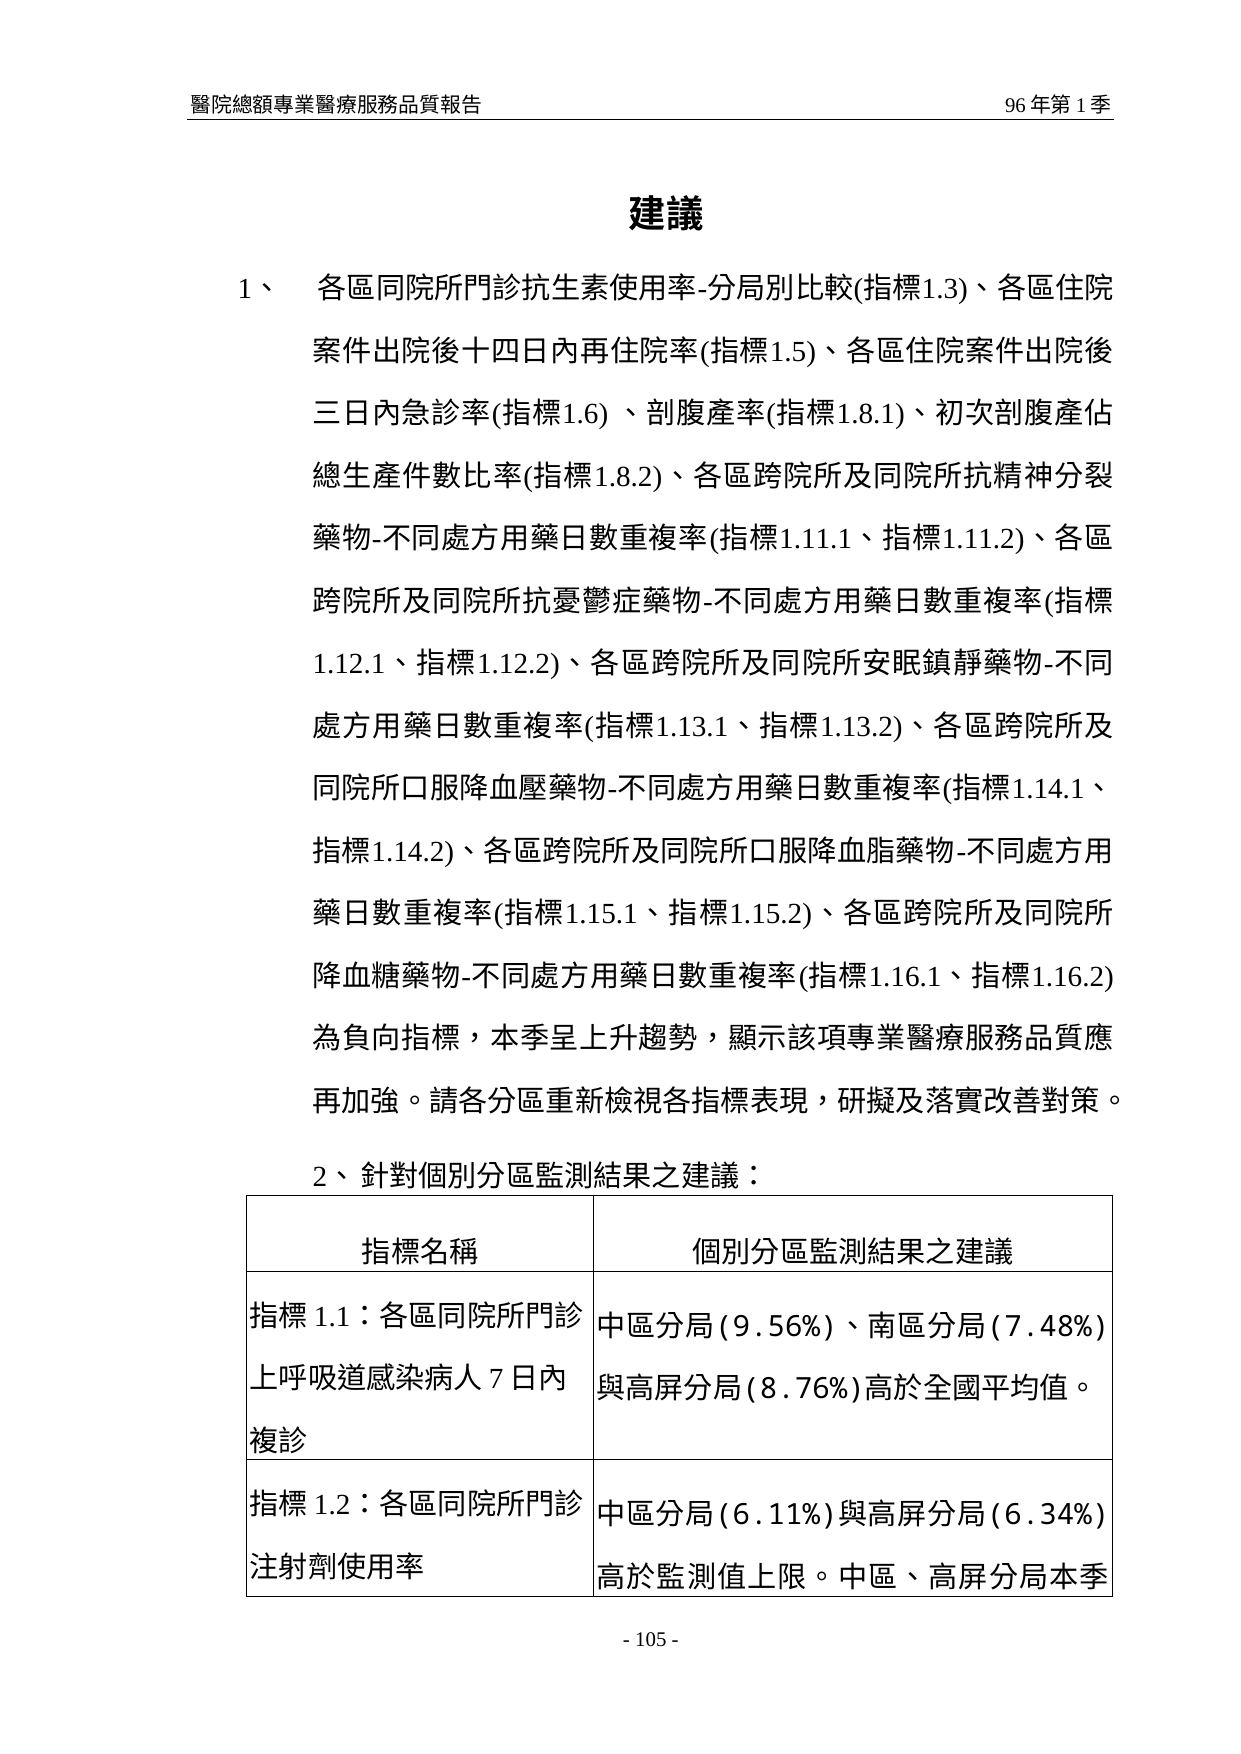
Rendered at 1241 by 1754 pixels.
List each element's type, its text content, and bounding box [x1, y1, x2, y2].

table_header 指標名稱 [247, 1196, 593, 1271]
subtitle 建議 [218, 169, 1114, 232]
table_cell 中區分局(9.56%)、南區分局(7.48%)與高屏分局(8.76%)高於全國平均值。 [594, 1272, 1112, 1459]
list 各區同院所門診抗生素使用率-分局別比較(指標1.3)、各區住院案件出院後十四日內再住院率(指標1.5)、各區住院案件出院後三日內急診率(指標1.6) 、剖腹產率(指標1.8.1)、初次剖腹產佔總生產件數比率(指標1.8.2)、各區跨院所及同院所抗精神分裂藥物-不同處方用藥日數重複率(指標1.11.1、指標1.11.2)、各區跨院所及同院所抗憂鬱症藥物-不同處方用藥日數重複率(指標1.12.1、指標1.12.2)、各區跨院所及同院所安眠鎮靜藥物-不同處方用藥日數重複率(指標1.13.1、指標1.13.2)、各區跨院所及同院所口服降血壓藥物-不同處方用藥日數重複率(指標1.14.1、指標1.14.2)、各區跨院所及同院所口服降血脂藥物-不同處方用藥日數重複率(指標1.15.1、指標1.15.2)、各區跨院所及同院所降血糖藥物-不同處方用藥日數重複率(指標1.16.1、指標1.16.2)為負向指標，本季呈上升趨勢，顯示該項專業醫療服務品質應再加強。請各分區重新檢視各指標表現，研擬及落實改善對策。 [237, 244, 1114, 1119]
table_cell 指標1.1：各區同院所門診上呼吸道感染病人7日內複診 [247, 1272, 593, 1459]
table_header 個別分區監測結果之建議 [594, 1196, 1112, 1271]
list 針對個別分區監測結果之建議： [312, 1132, 1114, 1194]
table_cell 指標1.2：各區同院所門診注射劑使用率 [247, 1460, 593, 1596]
table_cell 中區分局(6.11%)與高屏分局(6.34%)高於監測值上限。中區、高屏分局本季 [594, 1460, 1112, 1596]
